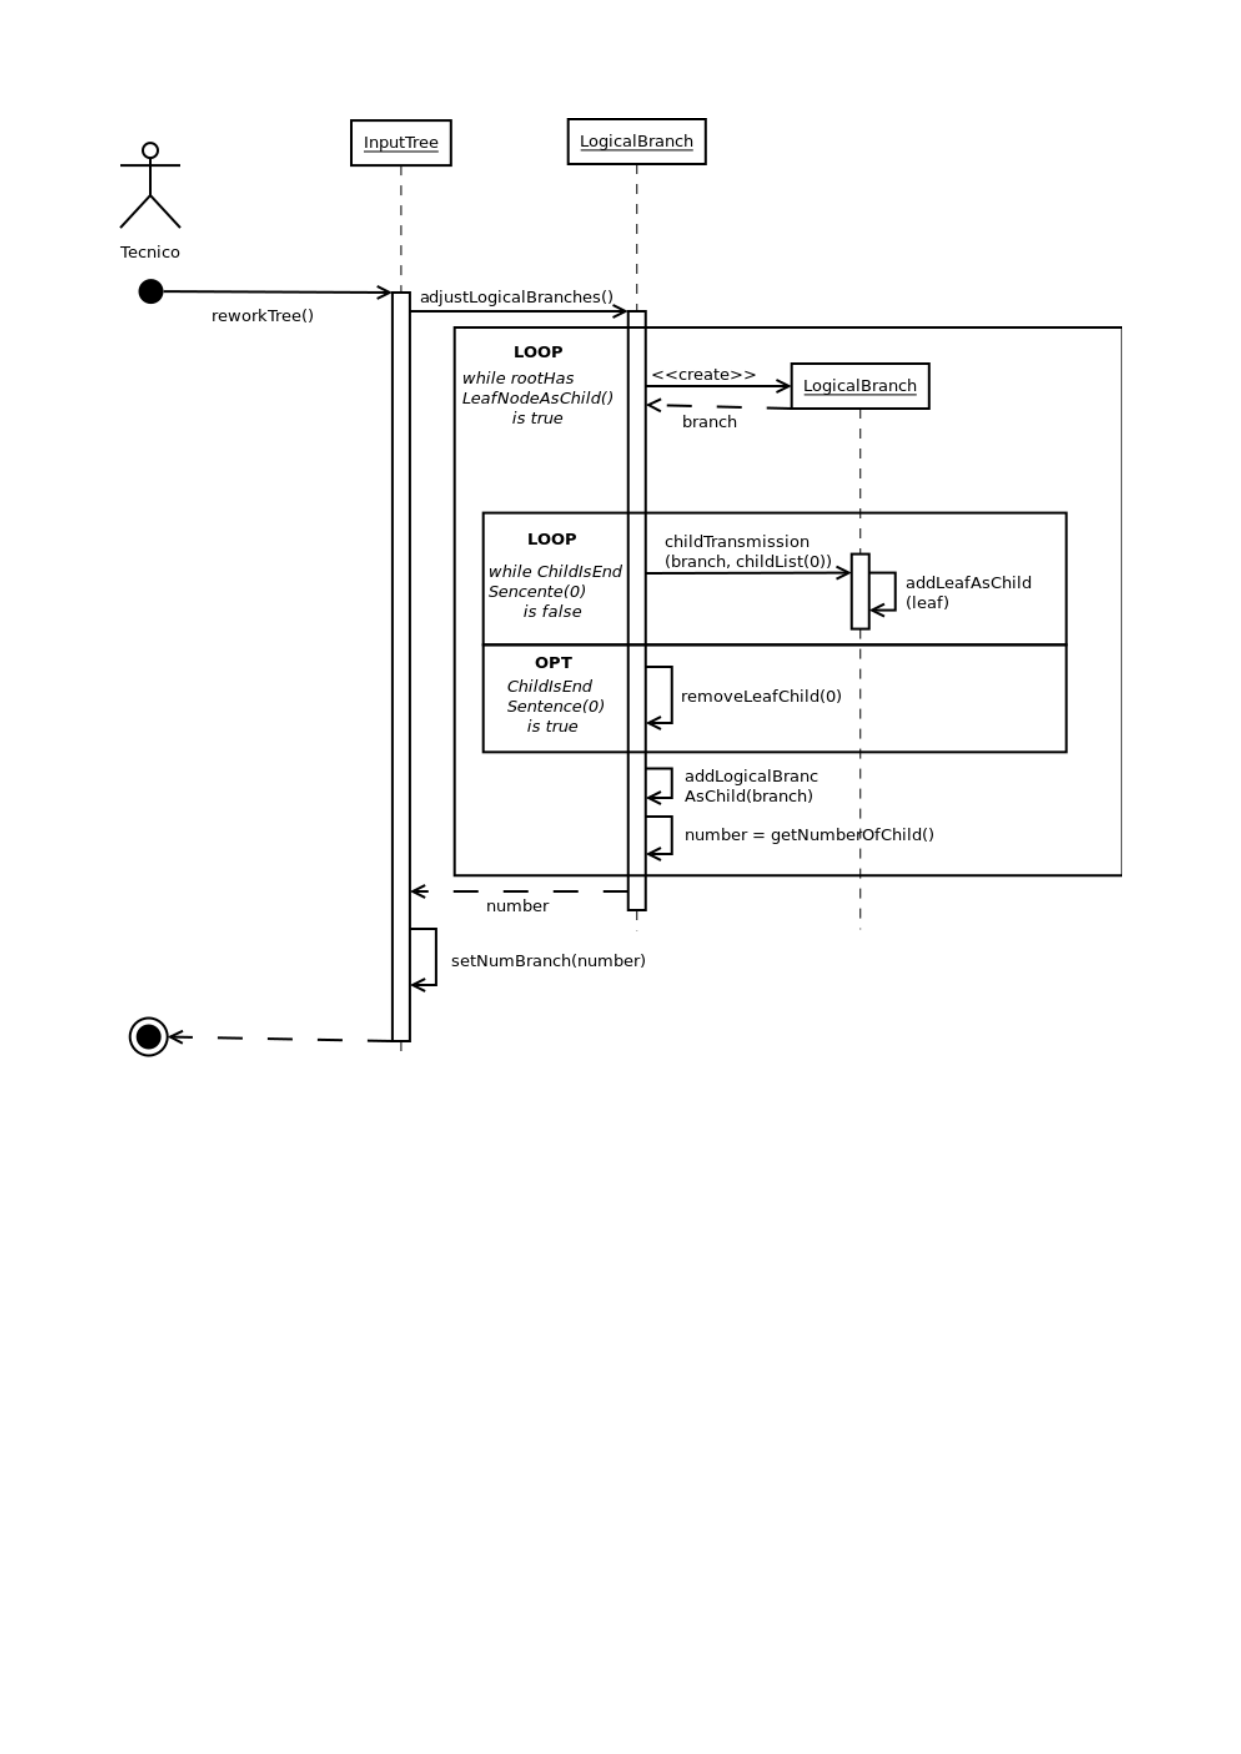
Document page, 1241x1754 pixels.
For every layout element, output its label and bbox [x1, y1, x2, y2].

picture [118, 118, 1123, 1060]
